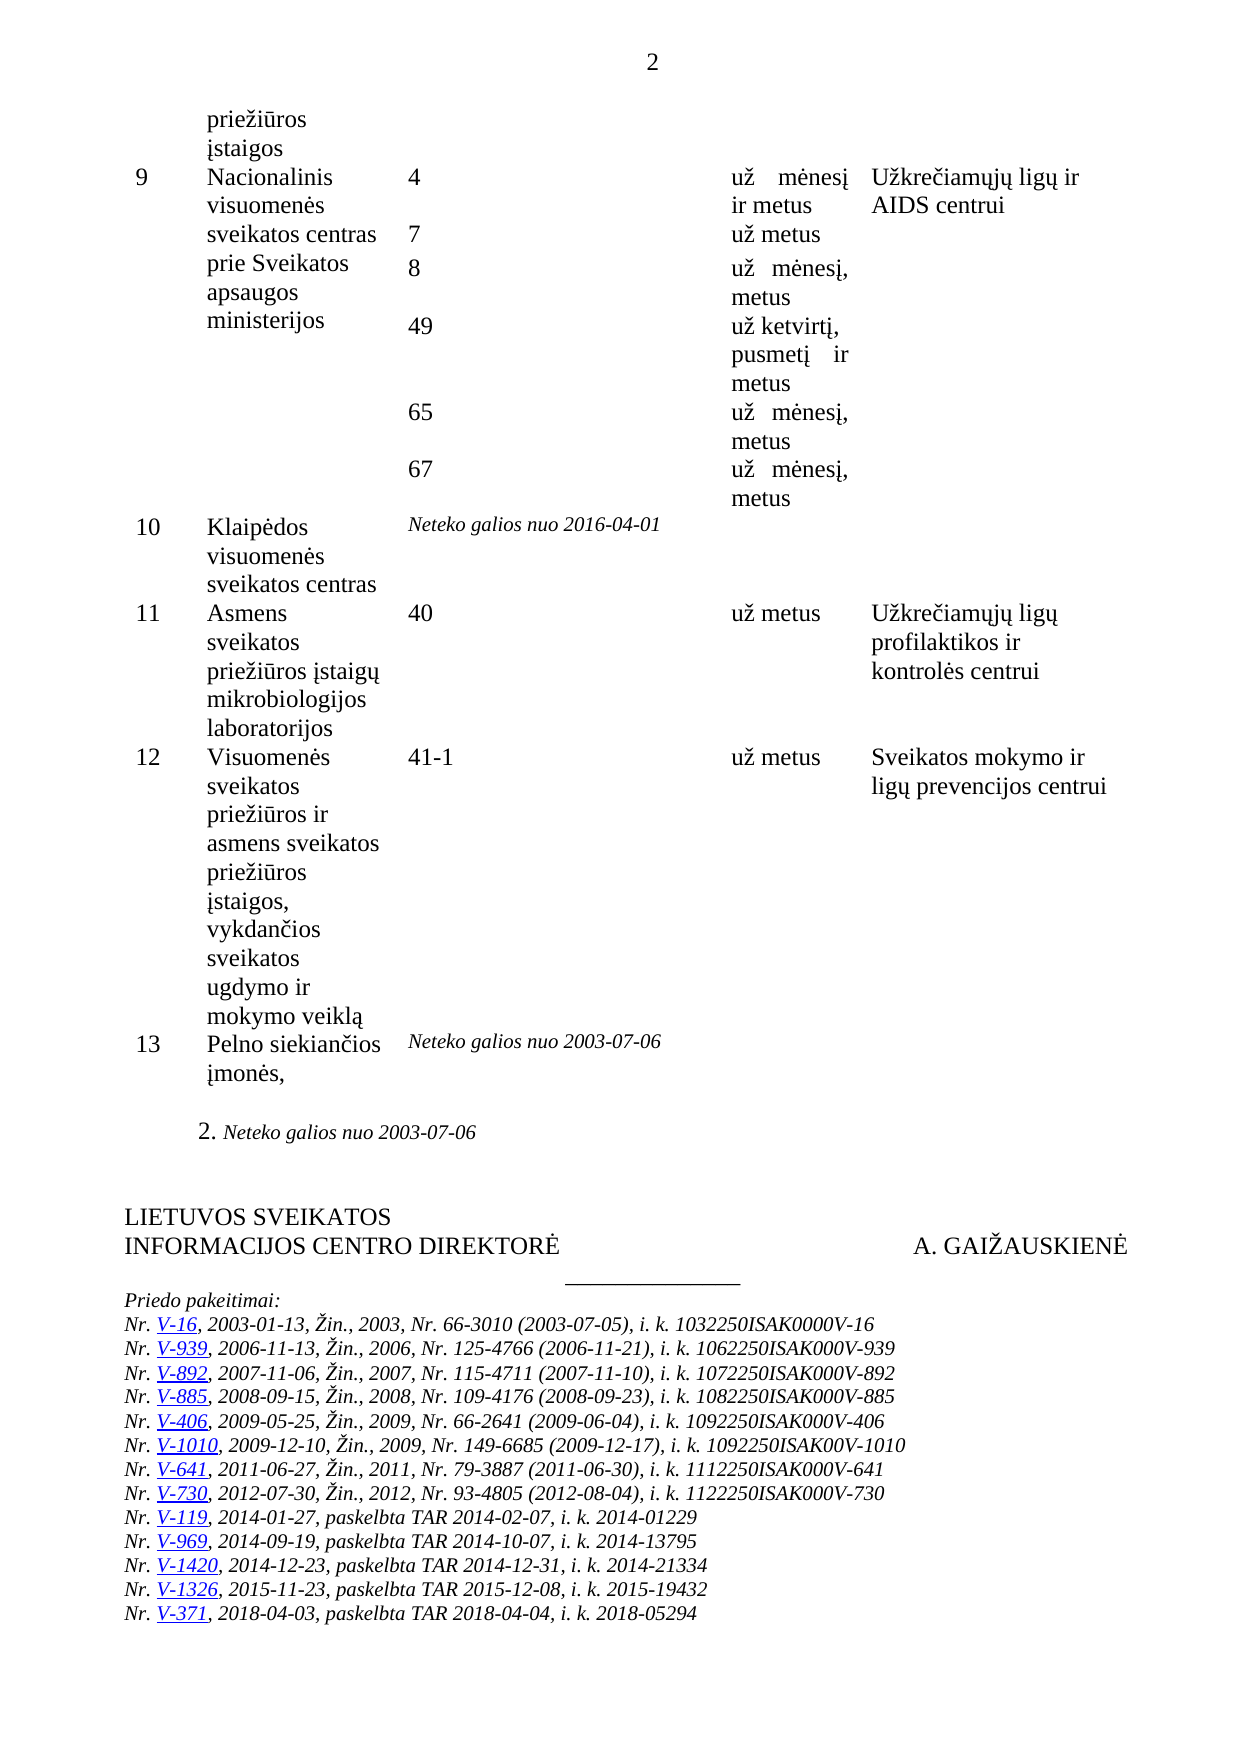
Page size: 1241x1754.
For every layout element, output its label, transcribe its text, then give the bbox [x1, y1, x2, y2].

text LIETUVOS SVEIKATOS [124, 1202, 1181, 1231]
table_cell [720, 1030, 860, 1087]
text Nr. V-730, 2012-07-30, Žin., 2012, Nr. 93-4805 (2012-08-04), i. k. 1122250ISAK000V-730 [124, 1481, 1181, 1505]
table_cell 4 [397, 162, 720, 219]
text Nr. V-1010, 2009-12-10, Žin., 2009, Nr. 149-6685 (2009-12-17), i. k. 1092250ISAK00V-1010 [124, 1433, 1181, 1457]
table_cell Nacionalinis visuomenės sveikatos centras prie Sveikatos apsaugos ministerijos [195, 162, 397, 397]
table_cell 9 [124, 162, 195, 397]
table_cell už metus [720, 219, 860, 253]
table_cell Neteko galios nuo 2016-04-01 [397, 512, 720, 598]
text Nr. V-1420, 2014-12-23, paskelbta TAR 2014-12-31, i. k. 2014-21334 [124, 1553, 1181, 1577]
table_cell [720, 104, 860, 162]
table_cell 41-1 [397, 742, 720, 1029]
table_cell Užkrečiamųjų ligų ir AIDS centrui [860, 162, 1127, 219]
table_cell [195, 397, 397, 454]
table_cell Pelno siekiančios įmonės, [195, 1030, 397, 1087]
table_cell [124, 104, 195, 162]
table_cell 65 [397, 397, 720, 454]
table_cell už metus [720, 742, 860, 1029]
text Nr. V-892, 2007-11-06, Žin., 2007, Nr. 115-4711 (2007-11-10), i. k. 1072250ISAK000V-892 [124, 1360, 1181, 1384]
text Nr. V-16, 2003-01-13, Žin., 2003, Nr. 66-3010 (2003-07-05), i. k. 1032250ISAK0000V-16 [124, 1312, 1181, 1336]
table_cell Užkrečiamųjų ligų profilaktikos ir kontrolės centrui [860, 598, 1127, 742]
table_cell 67 [397, 455, 720, 512]
text Nr. V-885, 2008-09-15, Žin., 2008, Nr. 109-4176 (2008-09-23), i. k. 1082250ISAK000V-885 [124, 1384, 1181, 1408]
table_cell už mėnesį ir metus [720, 162, 860, 219]
table_cell [860, 455, 1127, 512]
table_cell 10 [124, 512, 195, 598]
table_cell [720, 512, 860, 598]
table_cell už mėnesį, metus [720, 253, 860, 311]
table_cell [860, 311, 1127, 397]
text 2. Neteko galios nuo 2003-07-06 [124, 1116, 1181, 1144]
table_cell [124, 455, 195, 512]
text Nr. V-939, 2006-11-13, Žin., 2006, Nr. 125-4766 (2006-11-21), i. k. 1062250ISAK000V-939 [124, 1336, 1181, 1360]
table_cell už ketvirtį, pusmetį ir metus [720, 311, 860, 397]
table_cell 12 [124, 742, 195, 1029]
table_cell [195, 455, 397, 512]
text Nr. V-969, 2014-09-19, paskelbta TAR 2014-10-07, i. k. 2014-13795 [124, 1529, 1181, 1553]
table_cell [124, 397, 195, 454]
text Nr. V-641, 2011-06-27, Žin., 2011, Nr. 79-3887 (2011-06-30), i. k. 1112250ISAK000V-641 [124, 1457, 1181, 1481]
table_cell [397, 104, 720, 162]
text Nr. V-371, 2018-04-03, paskelbta TAR 2018-04-04, i. k. 2018-05294 [124, 1601, 1181, 1625]
text Priedo pakeitimai: [124, 1288, 1181, 1312]
table_cell [860, 512, 1127, 598]
table_cell 40 [397, 598, 720, 742]
table_cell [860, 397, 1127, 454]
table_cell Klaipėdos visuomenės sveikatos centras [195, 512, 397, 598]
table_cell Visuomenės sveikatos priežiūros ir asmens sveikatos priežiūros įstaigos, vykdančios sveikatos ugdymo ir mokymo veiklą [195, 742, 397, 1029]
text ______________ [124, 1259, 1181, 1288]
text INFORMACIJOS CENTRO DIREKTORĖ A. GAIŽAUSKIENĖ [124, 1231, 1181, 1259]
table_cell [860, 104, 1127, 162]
text Nr. V-406, 2009-05-25, Žin., 2009, Nr. 66-2641 (2009-06-04), i. k. 1092250ISAK000V-406 [124, 1408, 1181, 1433]
table_cell 13 [124, 1030, 195, 1087]
table_cell [860, 219, 1127, 253]
table_cell [860, 253, 1127, 311]
table_cell 7 [397, 219, 720, 253]
table_cell 8 [397, 253, 720, 311]
table_cell Sveikatos mokymo ir ligų prevencijos centrui [860, 742, 1127, 1029]
table_cell [860, 1030, 1127, 1087]
table_cell Asmens sveikatos priežiūros įstaigų mikrobiologijos laboratorijos [195, 598, 397, 742]
table_cell už mėnesį, metus [720, 397, 860, 454]
text Nr. V-1326, 2015-11-23, paskelbta TAR 2015-12-08, i. k. 2015-19432 [124, 1577, 1181, 1601]
table_cell už metus [720, 598, 860, 742]
table_cell Neteko galios nuo 2003-07-06 [397, 1030, 720, 1087]
table_cell už mėnesį, metus [720, 455, 860, 512]
table_cell priežiūros įstaigos [195, 104, 397, 162]
text Nr. V-119, 2014-01-27, paskelbta TAR 2014-02-07, i. k. 2014-01229 [124, 1505, 1181, 1529]
table_cell 49 [397, 311, 720, 397]
table_cell 11 [124, 598, 195, 742]
